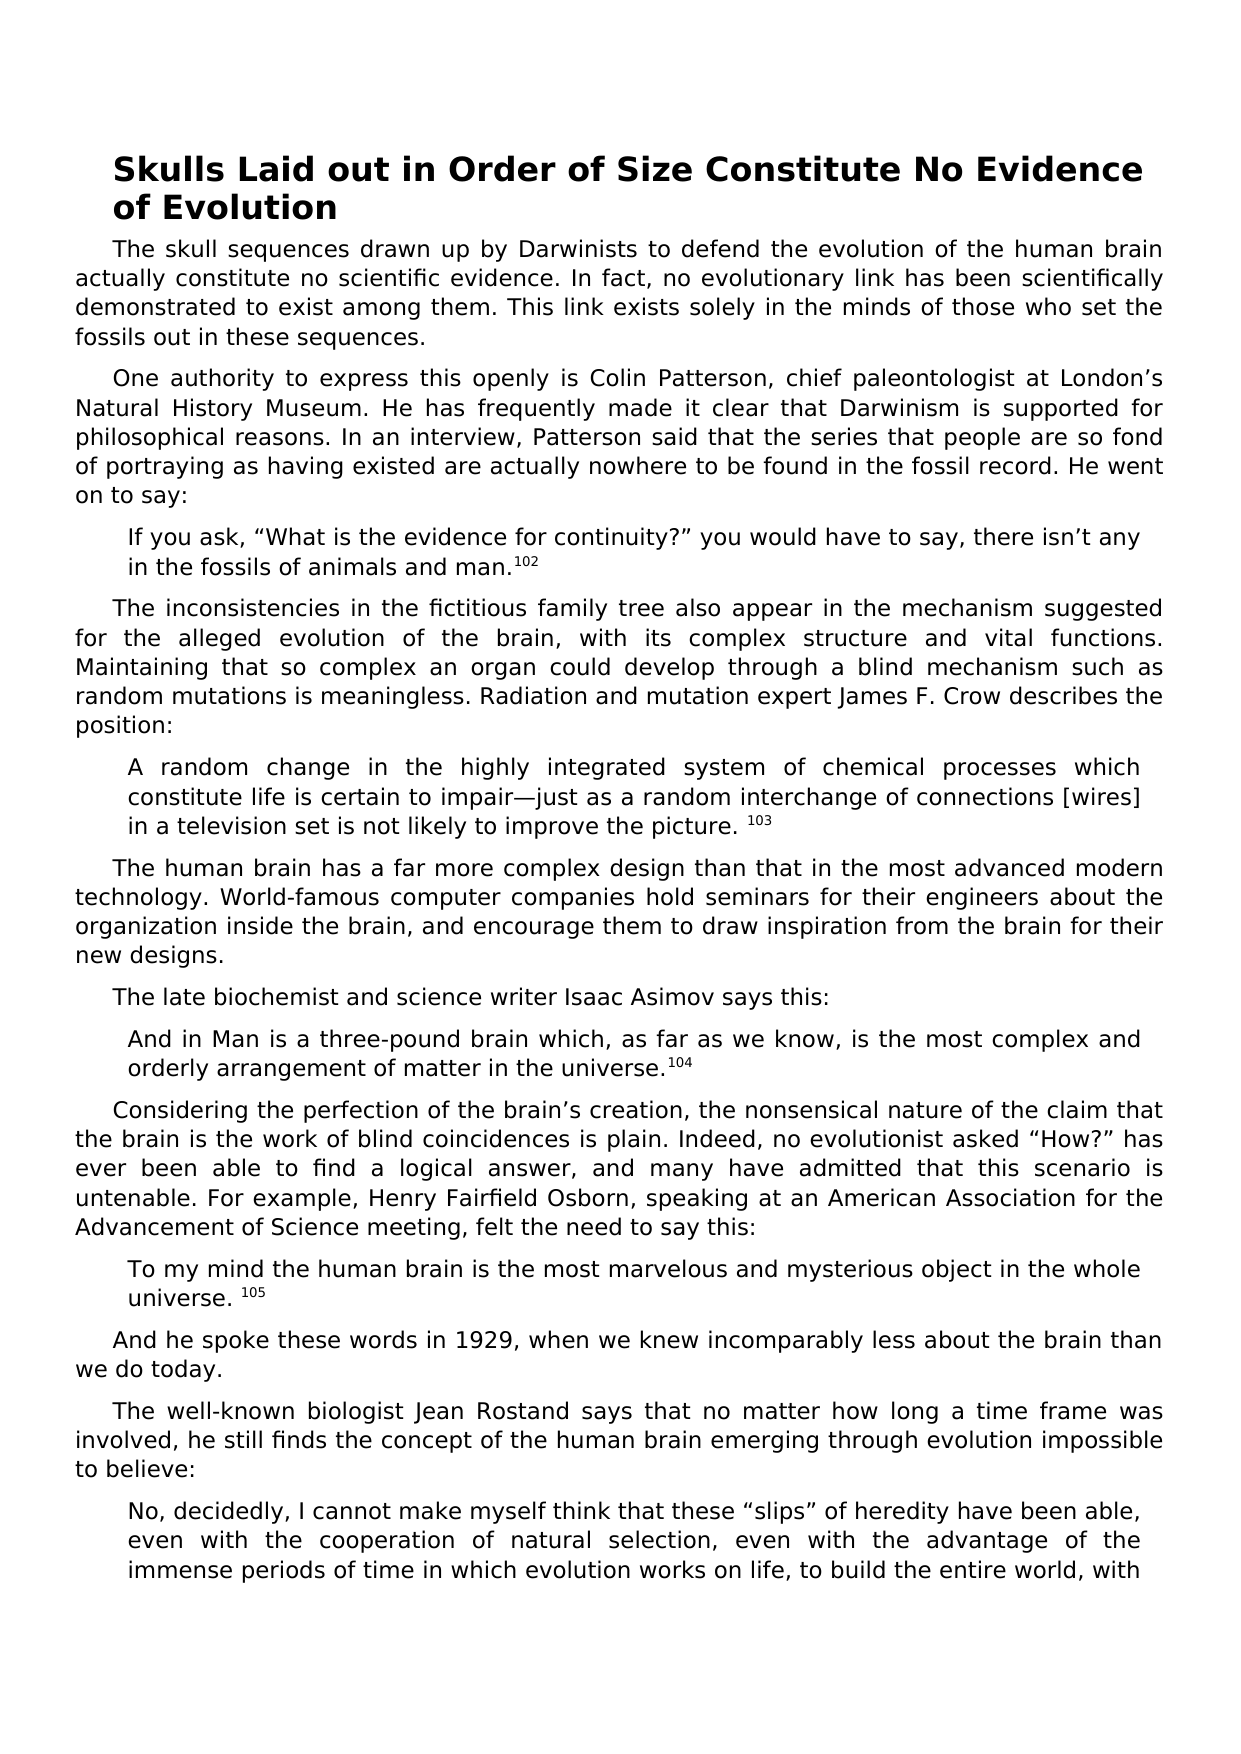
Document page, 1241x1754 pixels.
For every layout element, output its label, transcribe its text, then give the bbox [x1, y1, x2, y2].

text The well-known biologist Jean Rostand says that no matter how long a time frame was involved, he still finds the concept of the human brain emerging through evolution impossible to believe: [75, 1398, 1165, 1483]
text And in Man is a three-pound brain which, as far as we know, is the most complex and orderly arrangement of matter in the universe.104 [127, 1026, 1143, 1082]
text If you ask, “What is the evidence for continuity?” you would have to say, there isn’t any in the fossils of animals and man.102 [127, 524, 1143, 580]
text To my mind the human brain is the most marvelous and mysterious object in the whole universe. 105 [127, 1256, 1143, 1312]
text Considering the perfection of the brain’s creation, the nonsensical nature of the claim that the brain is the work of blind coincidences is plain. Indeed, no evolutionist asked “How?” has ever been able to find a logical answer, and many have admitted that this scenario is untenable. For example, Henry Fairfield Osborn, speaking at an American Association for the Advancement of Science meeting, felt the need to say this: [75, 1097, 1165, 1241]
text A random change in the highly integrated system of chemical processes which constitute life is certain to impair—just as a random interchange of connections [wires] in a television set is not likely to improve the picture. 103 [127, 754, 1143, 839]
text No, decidedly, I cannot make myself think that these “slips” of heredity have been able, even with the cooperation of natural selection, even with the advantage of the immense periods of time in which evolution works on life, to build the entire world, with [127, 1498, 1143, 1583]
text The skull sequences drawn up by Darwinists to defend the evolution of the human brain actually constitute no scientific evidence. In fact, no evolutionary link has been scientifically demonstrated to exist among them. This link exists solely in the minds of those who set the fossils out in these sequences. [75, 236, 1165, 351]
text And he spoke these words in 1929, when we knew incomparably less about the brain than we do today. [75, 1327, 1165, 1383]
subtitle Skulls Laid out in Order of Size Constitute No Evidence of Evolution [112, 150, 1165, 228]
text One authority to express this openly is Colin Patterson, chief paleontologist at London’s Natural History Museum. He has frequently made it clear that Darwinism is supported for philosophical reasons. In an interview, Patterson said that the series that people are so fond of portraying as having existed are actually nowhere to be found in the fossil record. He went on to say: [75, 366, 1165, 509]
text The human brain has a far more complex design than that in the most advanced modern technology. World-famous computer companies hold seminars for their engineers about the organization inside the brain, and encourage them to draw inspiration from the brain for their new designs. [75, 855, 1165, 969]
text The late biochemist and science writer Isaac Asimov says this: [75, 984, 1165, 1011]
text The inconsistencies in the fictitious family tree also appear in the mechanism suggested for the alleged evolution of the brain, with its complex structure and vital functions. Maintaining that so complex an organ could develop through a blind mechanism such as random mutations is meaningless. Radiation and mutation expert James F. Crow describes the position: [75, 596, 1165, 739]
